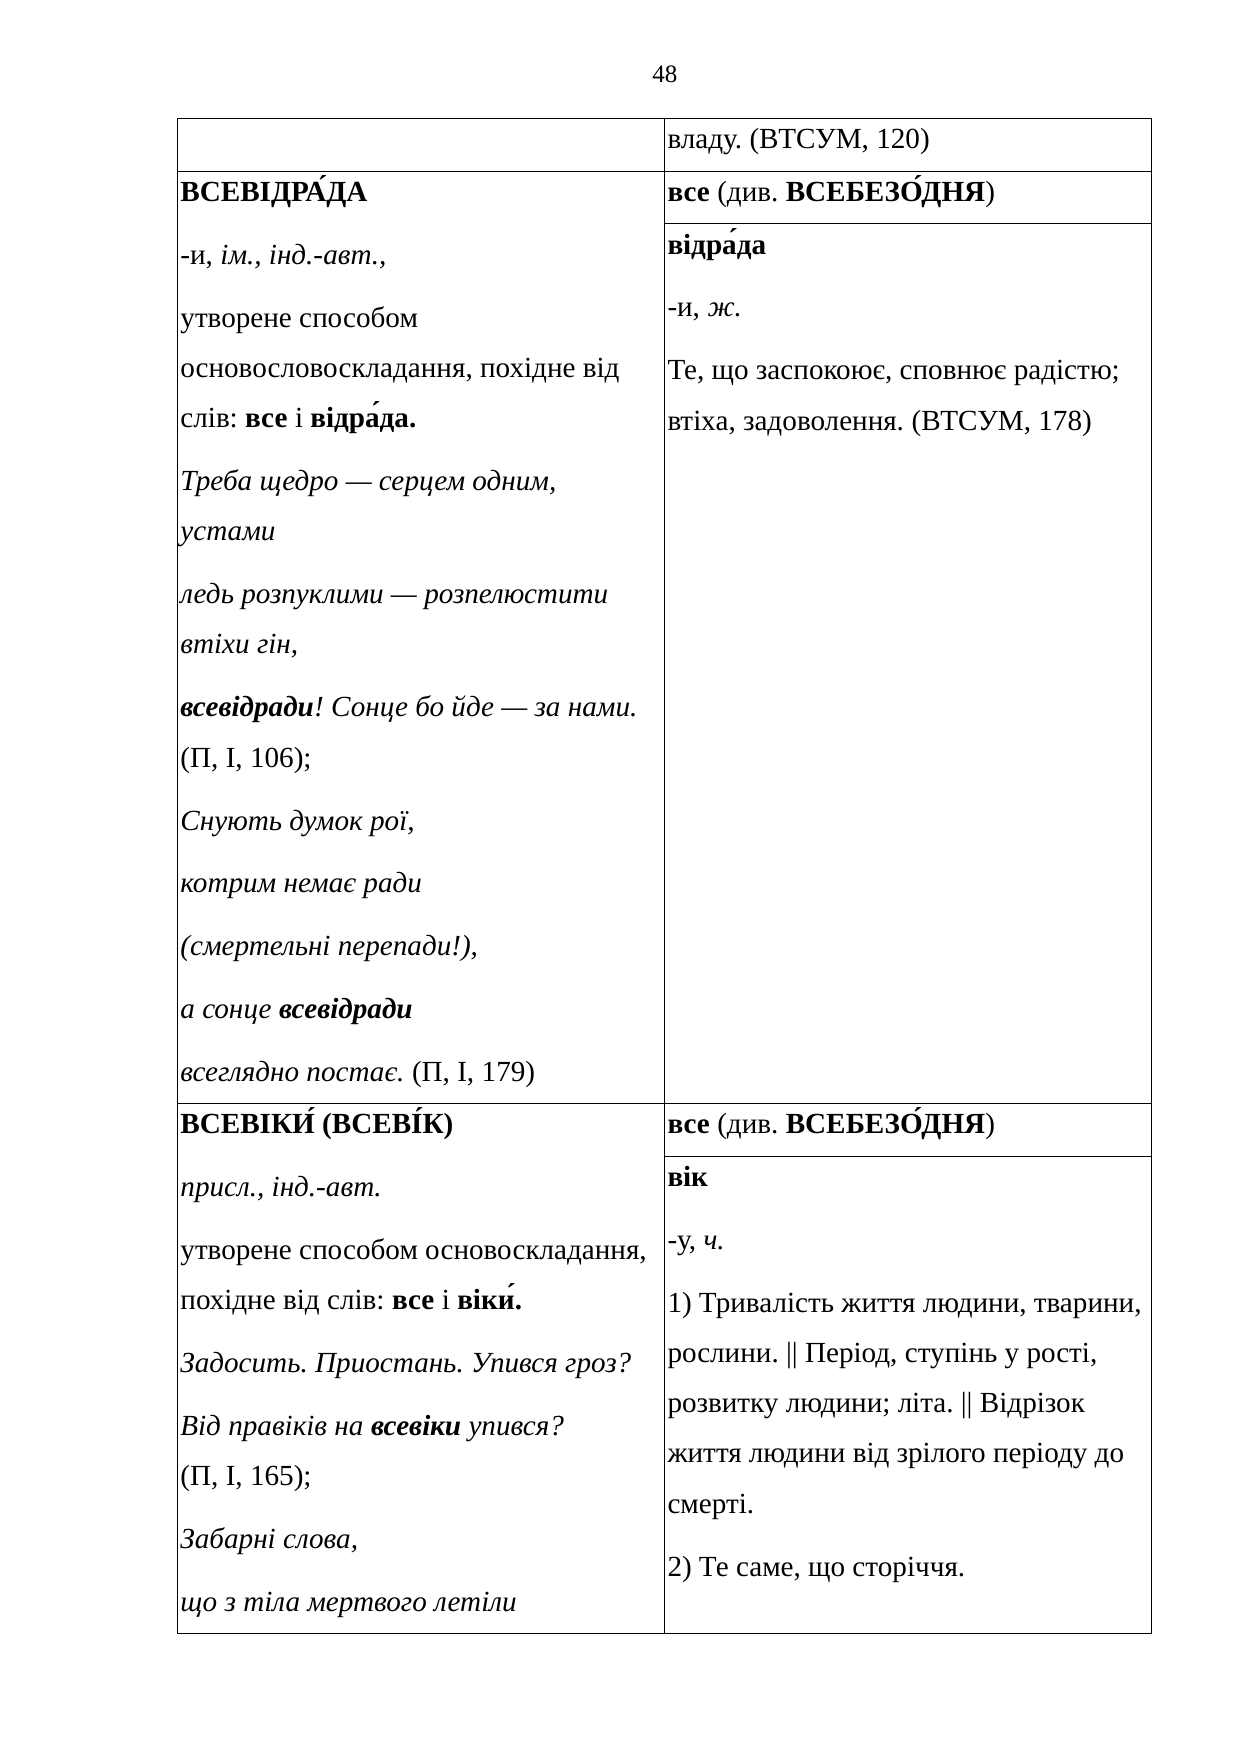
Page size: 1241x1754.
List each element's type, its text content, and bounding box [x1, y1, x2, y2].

table_cell ВСЕВІКИ́ (ВСЕВІ́К) присл., інд.-авт. утворене способом основоскладання, похідне від слів: все і віки́. Задосить. Приостань. Упився гроз? Від правіків на всевіки упився? (П, І, 165); Забарні слова, що з тіла мертвого летіли [178, 1104, 664, 1633]
table_cell все (див. ВСЕБЕЗО́ДНЯ) [665, 1104, 1151, 1156]
table_cell [178, 119, 664, 171]
table_cell відра́да -и, ж. Те, що заспокоює, сповнює радістю; втіха, задоволення. (ВТСУМ, 178) [665, 224, 1151, 1103]
table_cell все (див. ВСЕБЕЗО́ДНЯ) [665, 172, 1151, 223]
table_cell вік -у, ч. 1) Тривалість життя людини, тварини, рослини. || Період, ступінь у рості, розвитку людини; літа. || Відрізок життя людини від зрілого періоду до смерті. 2) Те саме, що сторіччя. [665, 1157, 1151, 1633]
table_cell ВСЕВІДРА́ДА -и, ім., інд.-авт., утворене способом основословоскладання, похідне від слів: все і відра́да. Треба щедро — серцем одним, устами ледь розпуклими — розпелюстити втіхи гін, всевідради! Сонце бо йде — за нами. (П, І, 106); Снують думок рої, котрим немає ради (смертельні перепади!), а сонце всевідради всеглядно постає. (П, І, 179) [178, 172, 664, 1103]
table_cell владу. (ВТСУМ, 120) [665, 119, 1151, 171]
